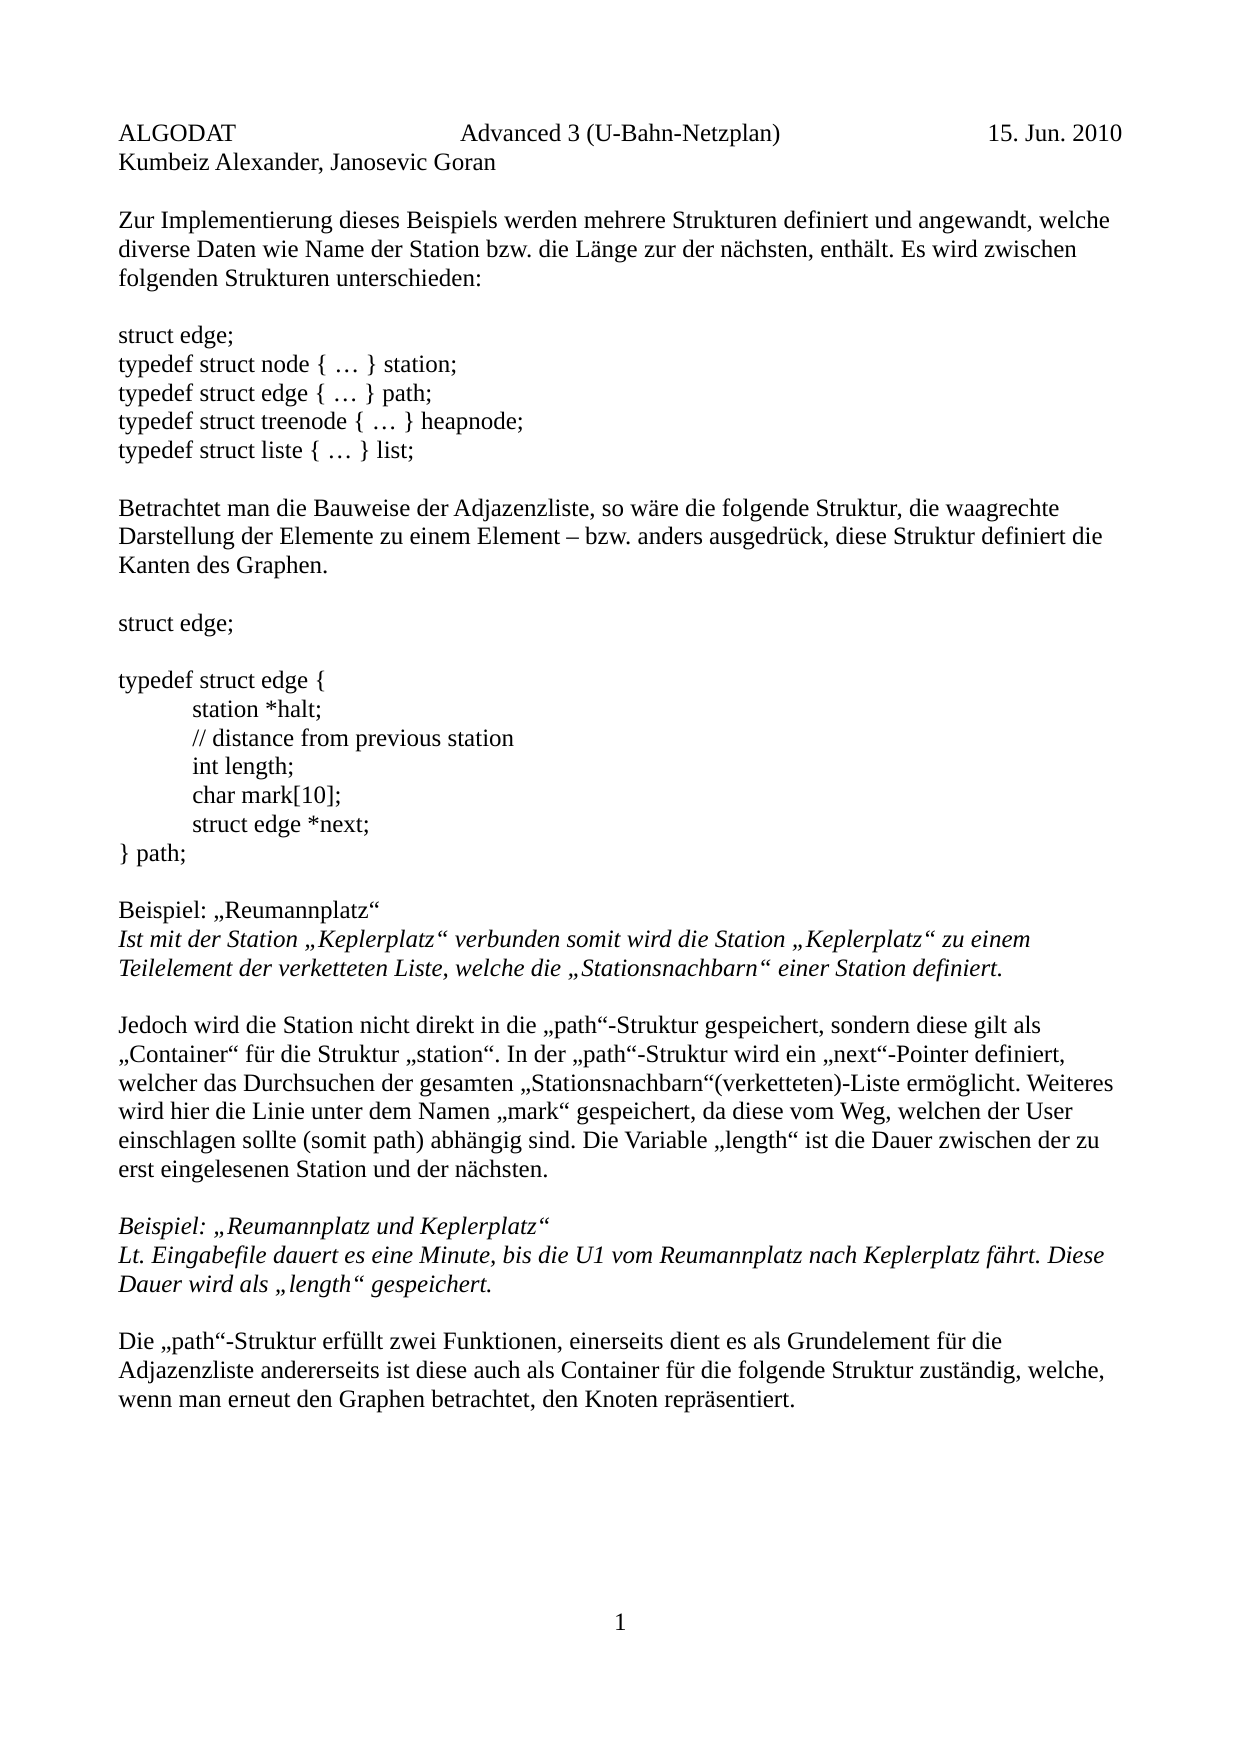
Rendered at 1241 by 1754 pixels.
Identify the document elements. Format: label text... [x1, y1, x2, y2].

text typedef struct node { … } station; [118, 349, 1122, 378]
text struct edge; [118, 320, 1122, 349]
text int length; [118, 751, 1122, 780]
text Beispiel: „Reumannplatz“ [118, 895, 1122, 924]
text } path; [118, 838, 1122, 866]
text typedef struct treenode { … } heapnode; [118, 406, 1122, 435]
text typedef struct liste { … } list; [118, 435, 1122, 464]
text Ist mit der Station „Keplerplatz“ verbunden somit wird die Station „Keplerplatz“ zu einem Teilelement der verketteten Liste, welche die „Stationsnachbarn“ einer Station definiert. [118, 924, 1122, 981]
text Beispiel: „Reumannplatz und Keplerplatz“ [118, 1211, 1122, 1240]
text // distance from previous station [118, 723, 1122, 751]
text Betrachtet man die Bauweise der Adjazenzliste, so wäre die folgende Struktur, die waagrechte Darstellung der Elemente zu einem Element – bzw. anders ausgedrück, diese Struktur definiert die Kanten des Graphen. [118, 493, 1122, 579]
text Zur Implementierung dieses Beispiels werden mehrere Strukturen definiert und angewandt, welche diverse Daten wie Name der Station bzw. die Länge zur der nächsten, enthält. Es wird zwischen folgenden Strukturen unterschieden: [118, 205, 1122, 291]
text typedef struct edge { … } path; [118, 378, 1122, 406]
text struct edge; [118, 608, 1122, 636]
text struct edge *next; [118, 809, 1122, 838]
text char mark[10]; [118, 780, 1122, 809]
text Die „path“-Struktur erfüllt zwei Funktionen, einerseits dient es als Grundelement für die Adjazenzliste andererseits ist diese auch als Container für die folgende Struktur zuständig, welche, wenn man erneut den Graphen betrachtet, den Knoten repräsentiert. [118, 1326, 1122, 1413]
text station *halt; [118, 694, 1122, 723]
text typedef struct edge { [118, 665, 1122, 694]
text Lt. Eingabefile dauert es eine Minute, bis die U1 vom Reumannplatz nach Keplerplatz fährt. Diese Dauer wird als „length“ gespeichert. [118, 1240, 1122, 1298]
text Jedoch wird die Station nicht direkt in die „path“-Struktur gespeichert, sondern diese gilt als „Container“ für die Struktur „station“. In der „path“-Struktur wird ein „next“-Pointer definiert, welcher das Durchsuchen der gesamten „Stationsnachbarn“(verketteten)-Liste ermöglicht. Weiteres wird hier die Linie unter dem Namen „mark“ gespeichert, da diese vom Weg, welchen der User einschlagen sollte (somit path) abhängig sind. Die Variable „length“ ist die Dauer zwischen der zu erst eingelesenen Station und der nächsten. [118, 1010, 1122, 1183]
